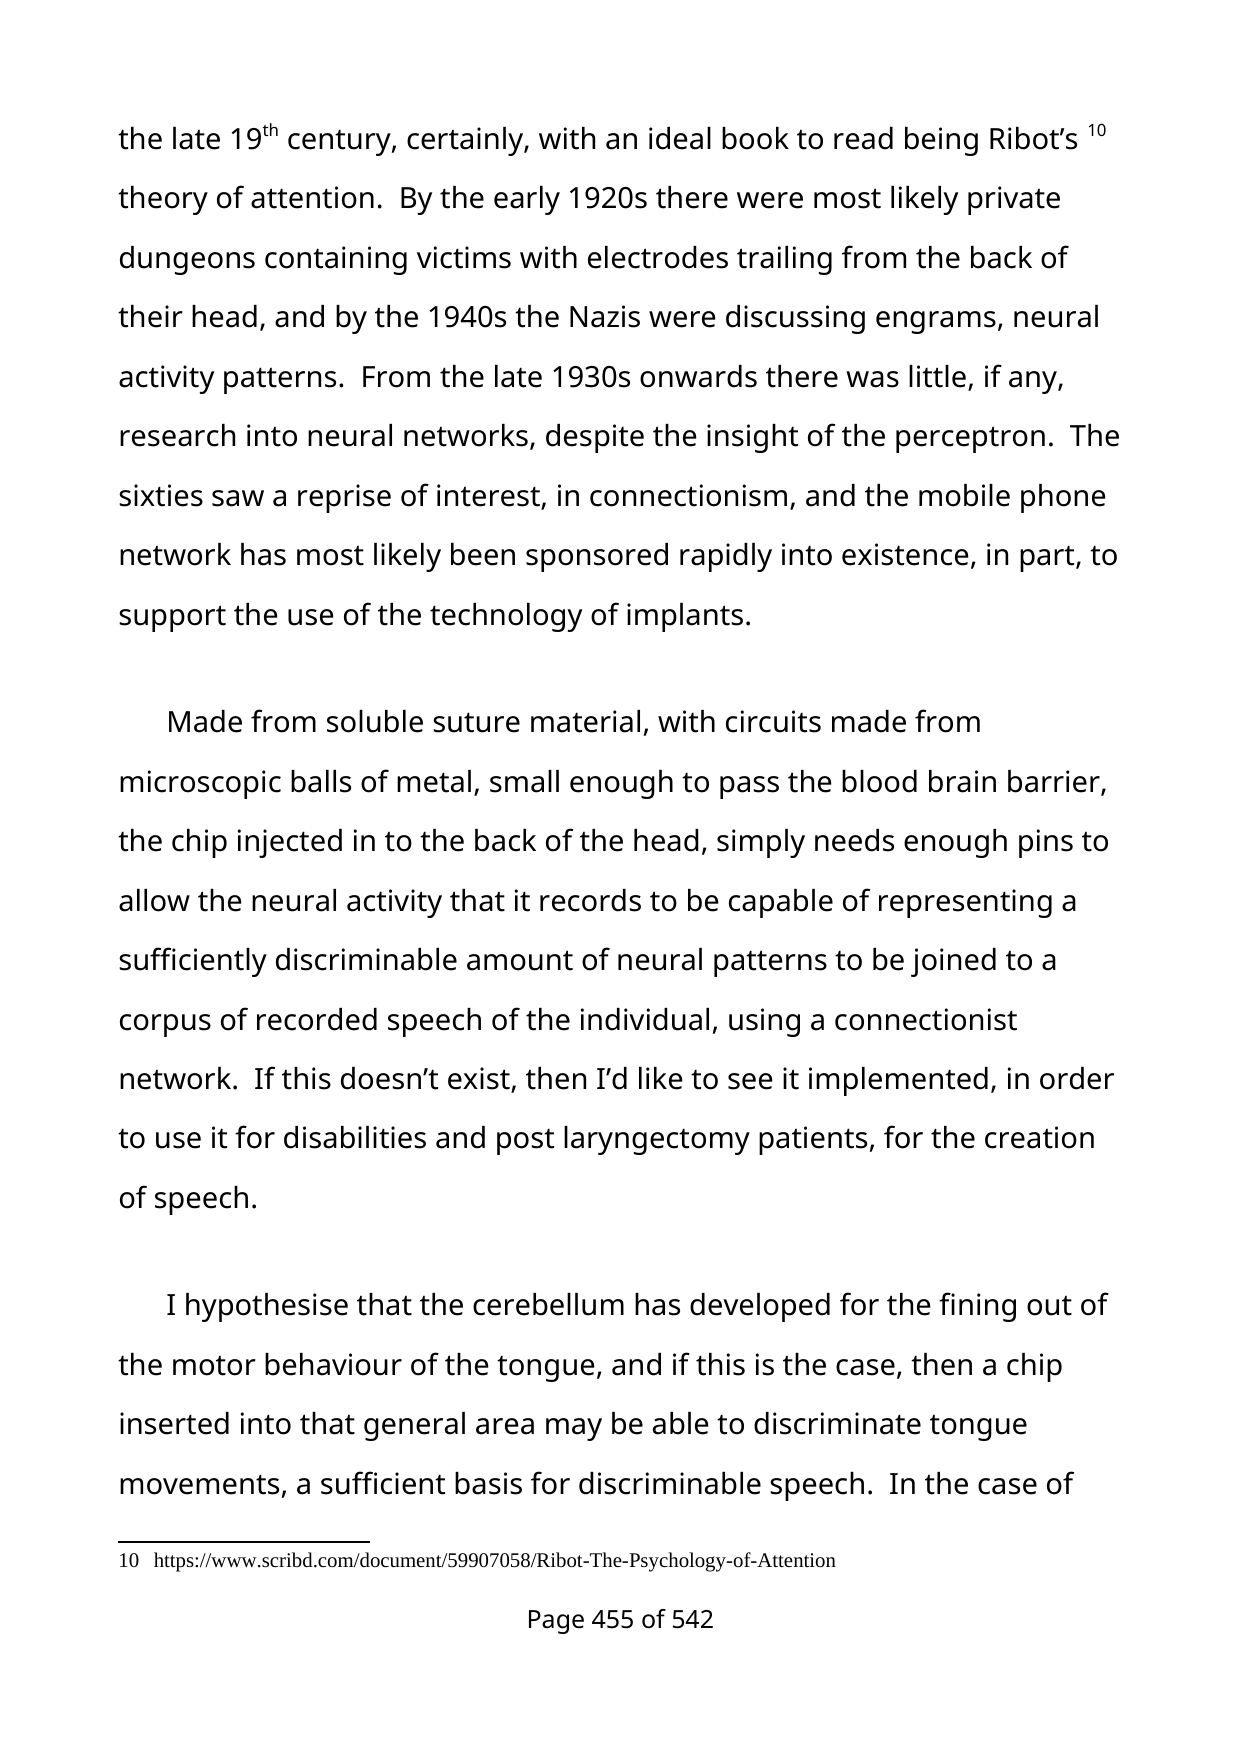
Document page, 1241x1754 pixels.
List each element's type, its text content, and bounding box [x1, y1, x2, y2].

text Made from soluble suture material, with circuits made from microscopic balls of metal, small enough to pass the blood brain barrier, the chip injected in to the back of the head, simply needs enough pins to allow the neural activity that it records to be capable of representing a sufficiently discriminable amount of neural patterns to be joined to a corpus of recorded speech of the individual, using a connectionist network. If this doesn’t exist, then I’d like to see it implemented, in order to use it for disabilities and post laryngectomy patients, for the creation of speech. [118, 701, 1122, 1217]
text https://www.scribd.com/document/59907058/Ribot-The-Psychology-of-Attention [118, 1548, 1122, 1572]
text I hypothesise that the cerebellum has developed for the fining out of the motor behaviour of the tongue, and if this is the case, then a chip inserted into that general area may be able to discriminate tongue movements, a sufficient basis for discriminable speech. In the case of [118, 1284, 1122, 1503]
text the late 19th century, certainly, with an ideal book to read being Ribot’s theory of attention. By the early 1920s there were most likely private dungeons containing victims with electrodes trailing from the back of their head, and by the 1940s the Nazis were discussing engrams, neural activity patterns. From the late 1930s onwards there was little, if any, research into neural networks, despite the insight of the perceptron. The sixties saw a reprise of interest, in connectionism, and the mobile phone network has most likely been sponsored rapidly into existence, in part, to support the use of the technology of implants. [118, 118, 1122, 634]
